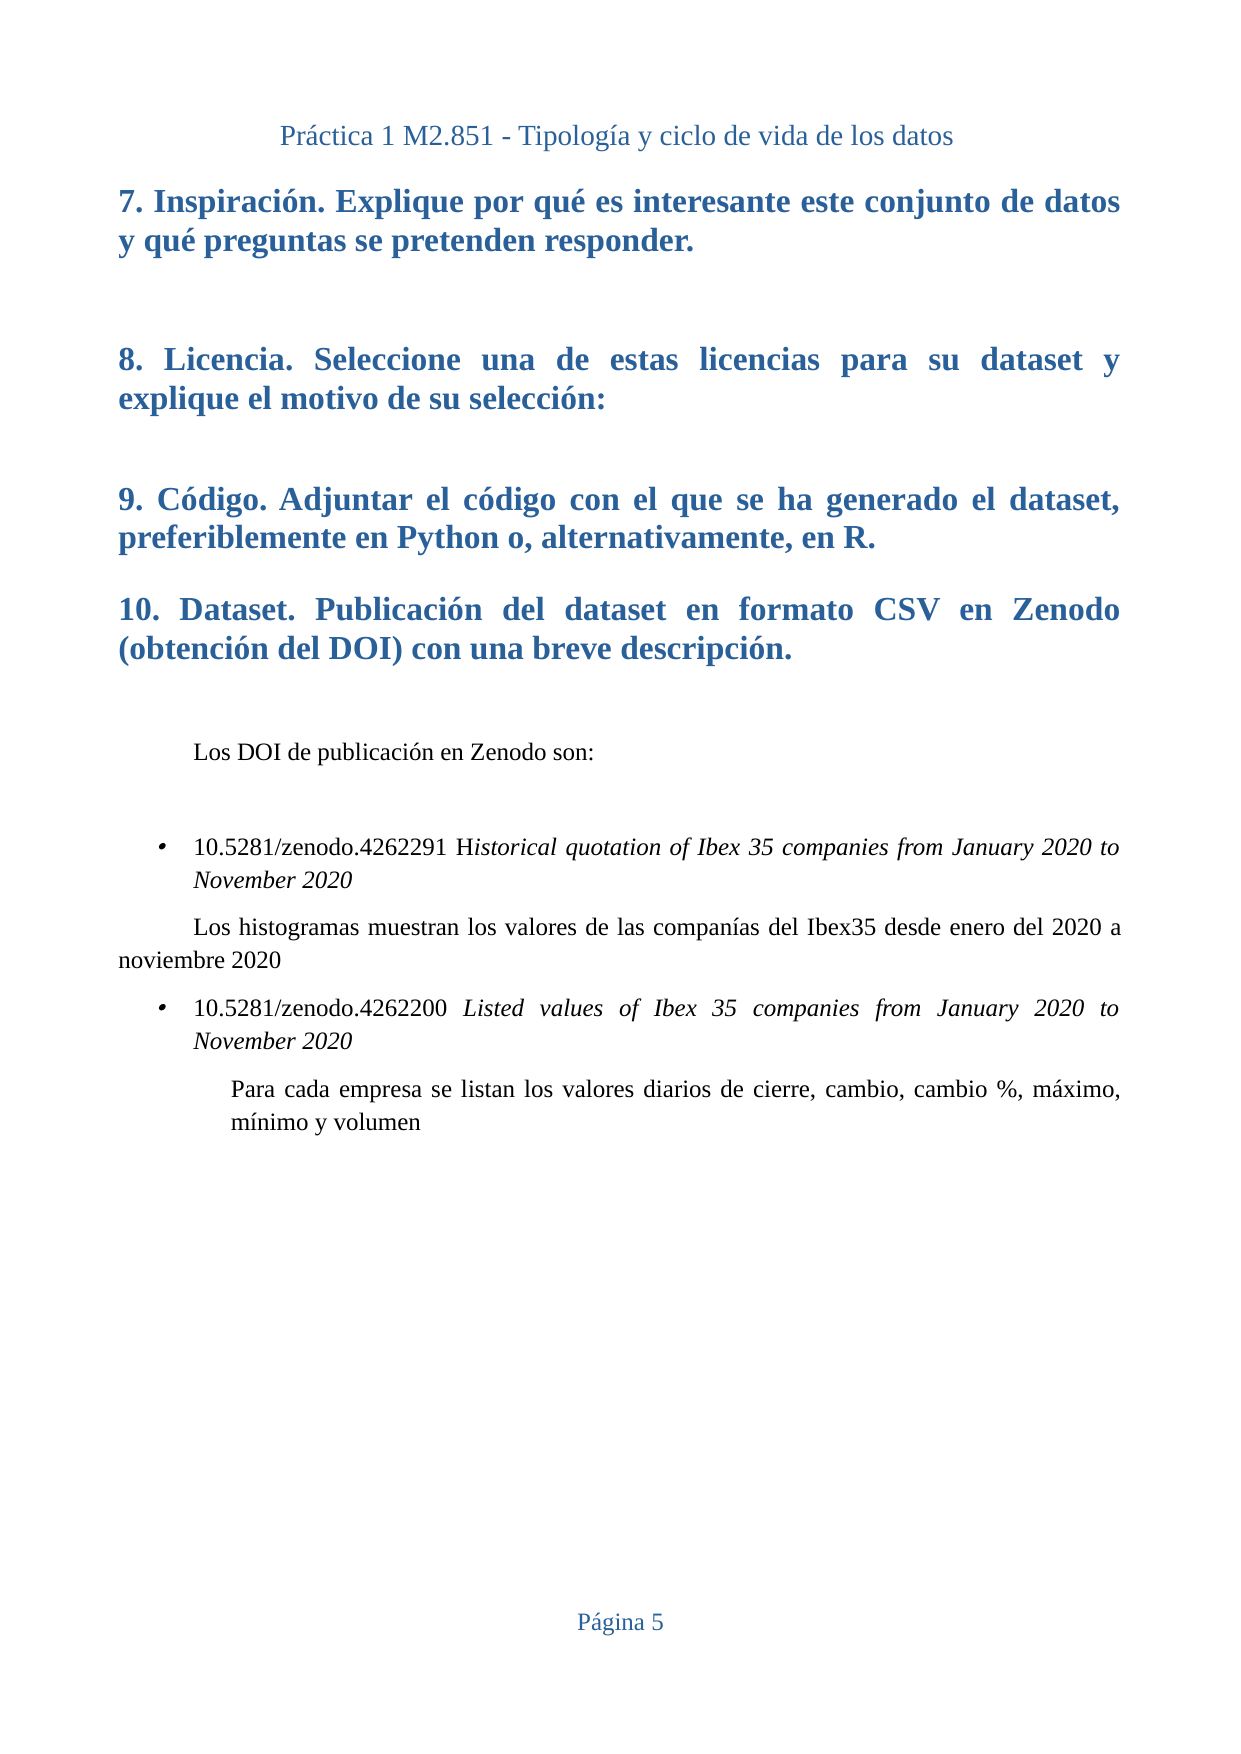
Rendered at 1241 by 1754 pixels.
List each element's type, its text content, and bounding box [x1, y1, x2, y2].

list 10.5281/zenodo.4262291 Historical quotation of Ibex 35 companies from January 2020 to November 2020 [156, 832, 1122, 894]
subtitle 9. Código. Adjuntar el código con el que se ha generado el dataset, preferiblemente en Python o, alternativamente, en R. [118, 479, 1122, 556]
subtitle 10. Dataset. Publicación del dataset en formato CSV en Zenodo (obtención del DOI) con una breve descripción. [118, 589, 1122, 667]
list 10.5281/zenodo.4262200 Listed values of Ibex 35 companies from January 2020 to November 2020 [156, 993, 1122, 1055]
text Los histogramas muestran los valores de las companías del Ibex35 desde enero del 2020 a noviembre 2020 [118, 912, 1122, 974]
list Para cada empresa se listan los valores diarios de cierre, cambio, cambio %, máximo, mínimo y volumen [193, 1074, 1122, 1136]
text Los DOI de publicación en Zenodo son: [118, 737, 1122, 765]
subtitle 7. Inspiración. Explique por qué es interesante este conjunto de datos y qué preguntas se pretenden responder. [118, 181, 1122, 258]
subtitle 8. Licencia. Seleccione una de estas licencias para su dataset y explique el motivo de su selección: [118, 339, 1122, 417]
